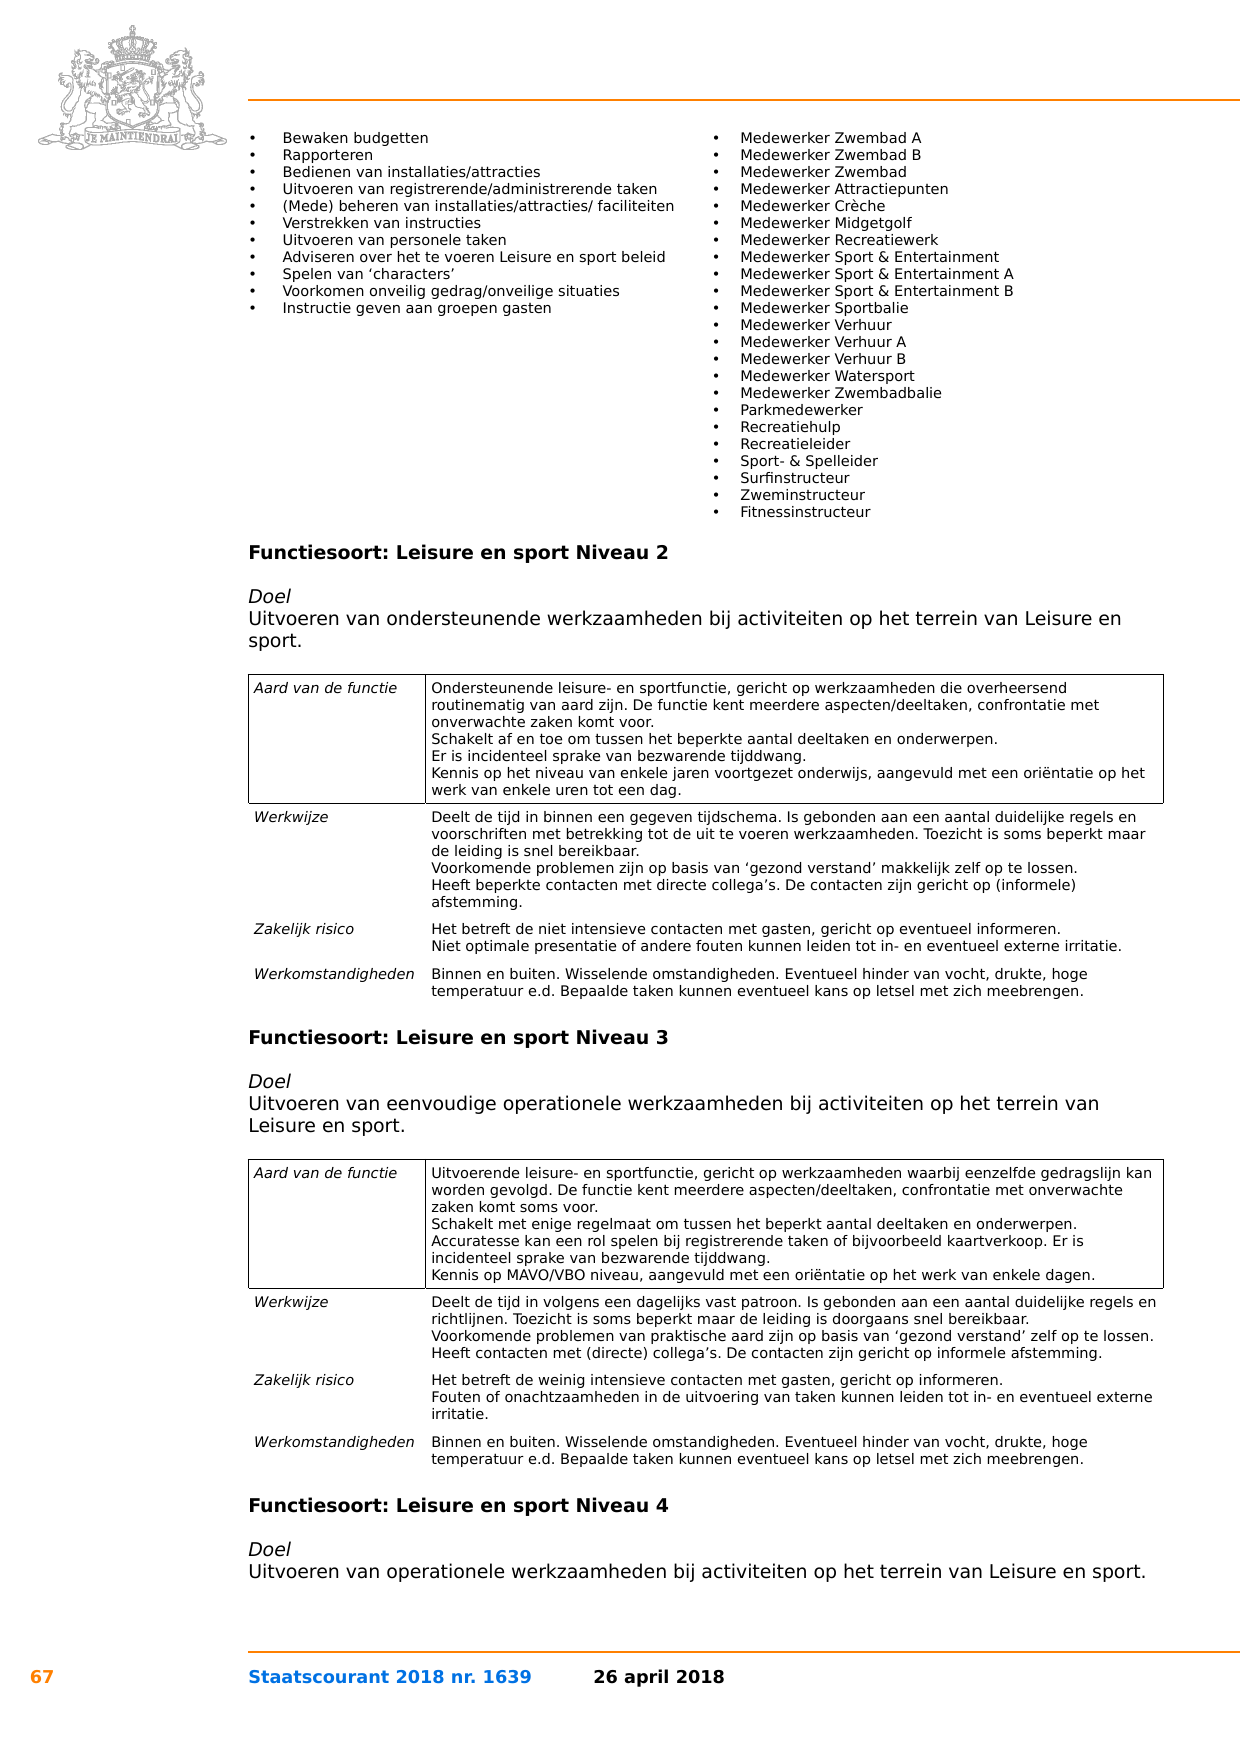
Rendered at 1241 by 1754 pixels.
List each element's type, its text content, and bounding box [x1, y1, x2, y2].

table_cell Uitvoeren van registrerende/administrerende taken [277, 181, 706, 198]
table_cell • [706, 385, 734, 402]
table_cell • [706, 453, 734, 469]
table_cell • [248, 215, 277, 232]
table_cell [277, 385, 706, 402]
table_cell Zakelijk risico [249, 917, 425, 960]
picture [38, 25, 227, 150]
table_cell Medewerker Recreatiewerk [734, 232, 1163, 249]
table_cell • [248, 181, 277, 198]
table_cell Medewerker Zwembadbalie [734, 385, 1163, 402]
table_cell Medewerker Midgetgolf [734, 215, 1163, 232]
table_cell • [248, 147, 277, 164]
table_cell (Mede) beheren van installaties/attracties/ faciliteiten [277, 198, 706, 215]
table_cell • [248, 283, 277, 300]
text Doel [248, 1539, 1163, 1561]
table_cell Medewerker Verhuur B [734, 351, 1163, 368]
table_cell • [248, 164, 277, 181]
table_cell [248, 436, 277, 452]
text Doel [248, 586, 1163, 608]
table_cell Verstrekken van instructies [277, 215, 706, 232]
table_cell [277, 334, 706, 351]
table_cell • [706, 130, 734, 147]
table_cell [277, 436, 706, 452]
table_cell [248, 419, 277, 436]
table_cell Medewerker Sport & Entertainment [734, 249, 1163, 266]
table_cell Sport- & Spelleider [734, 453, 1163, 469]
table_cell Medewerker Sport & Entertainment B [734, 283, 1163, 300]
table_cell • [248, 198, 277, 215]
table_cell [277, 470, 706, 486]
table_cell • [706, 470, 734, 486]
table_cell • [706, 198, 734, 215]
table_cell Zweminstructeur [734, 486, 1163, 503]
table_cell Zakelijk risico [249, 1368, 425, 1428]
subtitle Functiesoort: Leisure en sport Niveau 3 [248, 1027, 1163, 1049]
table_cell • [706, 402, 734, 418]
text Uitvoeren van eenvoudige operationele werkzaamheden bij activiteiten op het terrein van Leisure en sport. [248, 1093, 1163, 1137]
table_cell • [248, 130, 277, 147]
table_cell • [706, 419, 734, 436]
table_cell Binnen en buiten. Wisselende omstandigheden. Eventueel hinder van vocht, drukte, hoge temperatuur e.d. Bepaalde taken kunnen eventueel kans op letsel met zich meebrengen. [426, 961, 1163, 1004]
table_cell [248, 453, 277, 469]
table_cell • [706, 486, 734, 503]
table_cell Bedienen van installaties/attracties [277, 164, 706, 181]
table_cell Deelt de tijd in volgens een dagelijks vast patroon. Is gebonden aan een aantal duidelijke regels en richtlijnen. Toezicht is soms beperkt maar de leiding is doorgaans snel bereikbaar. Voorkomende problemen van praktische aard zijn op basis van ‘gezond verstand’ zelf op te lossen. Heeft contacten met (directe) collega’s. De contacten zijn gericht op informele afstemming. [426, 1289, 1163, 1366]
subtitle Functiesoort: Leisure en sport Niveau 4 [248, 1495, 1163, 1517]
table_cell Spelen van ‘characters’ [277, 266, 706, 283]
table_cell Medewerker Zwembad A [734, 130, 1163, 147]
table_cell • [706, 300, 734, 317]
table_cell • [706, 317, 734, 334]
table_cell • [706, 283, 734, 300]
table_cell Binnen en buiten. Wisselende omstandigheden. Eventueel hinder van vocht, drukte, hoge temperatuur e.d. Bepaalde taken kunnen eventueel kans op letsel met zich meebrengen. [426, 1429, 1163, 1472]
table_cell Medewerker Sportbalie [734, 300, 1163, 317]
table_cell • [248, 232, 277, 249]
table_cell Medewerker Watersport [734, 368, 1163, 384]
subtitle Functiesoort: Leisure en sport Niveau 2 [248, 542, 1163, 564]
table_cell Deelt de tijd in binnen een gegeven tijdschema. Is gebonden aan een aantal duidelijke regels en voorschriften met betrekking tot de uit te voeren werkzaamheden. Toezicht is soms beperkt maar de leiding is snel bereikbaar. Voorkomende problemen zijn op basis van ‘gezond verstand’ makkelijk zelf op te lossen. Heeft beperkte contacten met directe collega’s. De contacten zijn gericht op (informele) afstemming. [426, 804, 1163, 916]
table_cell • [248, 300, 277, 317]
table_header Aard van de functie [249, 675, 425, 803]
table_cell • [706, 232, 734, 249]
text Uitvoeren van ondersteunende werkzaamheden bij activiteiten op het terrein van Leisure en sport. [248, 608, 1163, 652]
table_cell • [706, 181, 734, 198]
table_cell Medewerker Attractiepunten [734, 181, 1163, 198]
table_cell • [706, 436, 734, 452]
table_cell Medewerker Verhuur [734, 317, 1163, 334]
table_cell Werkwijze [249, 1289, 425, 1366]
table_cell [248, 486, 277, 503]
table_cell • [248, 266, 277, 283]
table_cell • [706, 368, 734, 384]
table_cell [277, 504, 706, 520]
table_cell • [706, 164, 734, 181]
table_cell Medewerker Zwembad B [734, 147, 1163, 164]
table_cell [248, 317, 277, 334]
table_cell Voorkomen onveilig gedrag/onveilige situaties [277, 283, 706, 300]
table_cell [277, 419, 706, 436]
table_cell Het betreft de niet intensieve contacten met gasten, gericht op eventueel informeren. Niet optimale presentatie of andere fouten kunnen leiden tot in- en eventueel externe irritatie. [426, 917, 1163, 960]
table_cell [277, 317, 706, 334]
table_cell • [706, 334, 734, 351]
text Doel [248, 1071, 1163, 1093]
table_cell • [706, 266, 734, 283]
table_cell Adviseren over het te voeren Leisure en sport beleid [277, 249, 706, 266]
table_header Aard van de functie [249, 1160, 425, 1288]
table_cell Recreatieleider [734, 436, 1163, 452]
table_cell Medewerker Zwembad [734, 164, 1163, 181]
table_cell [248, 504, 277, 520]
table_cell Medewerker Crèche [734, 198, 1163, 215]
table_cell Werkomstandigheden [249, 961, 425, 1004]
table_cell [277, 351, 706, 368]
table_cell • [706, 351, 734, 368]
table_cell • [706, 504, 734, 520]
table_cell • [706, 147, 734, 164]
table_cell Instructie geven aan groepen gasten [277, 300, 706, 317]
table_cell • [706, 215, 734, 232]
table_cell Werkomstandigheden [249, 1429, 425, 1472]
table_cell Bewaken budgetten [277, 130, 706, 147]
table_cell [248, 368, 277, 384]
table_cell [248, 402, 277, 418]
table_cell [248, 351, 277, 368]
table_cell Rapporteren [277, 147, 706, 164]
table_cell [277, 486, 706, 503]
table_cell Surfinstructeur [734, 470, 1163, 486]
table_cell [248, 334, 277, 351]
table_cell Parkmedewerker [734, 402, 1163, 418]
table_cell Uitvoeren van personele taken [277, 232, 706, 249]
table_header Uitvoerende leisure- en sportfunctie, gericht op werkzaamheden waarbij eenzelfde gedragslijn kan worden gevolgd. De functie kent meerdere aspecten/deeltaken, confrontatie met onverwachte zaken komt soms voor. Schakelt met enige regelmaat om tussen het beperkt aantal deeltaken en onderwerpen. Accuratesse kan een rol spelen bij registrerende taken of bijvoorbeeld kaartverkoop. Er is incidenteel sprake van bezwarende tijddwang. Kennis op MAVO/VBO niveau, aangevuld met een oriëntatie op het werk van enkele dagen. [426, 1160, 1163, 1288]
table_cell Het betreft de weinig intensieve contacten met gasten, gericht op informeren. Fouten of onachtzaamheden in de uitvoering van taken kunnen leiden tot in- en eventueel externe irritatie. [426, 1368, 1163, 1428]
table_cell • [248, 249, 277, 266]
table_cell Medewerker Verhuur A [734, 334, 1163, 351]
table_cell Recreatiehulp [734, 419, 1163, 436]
table_cell • [706, 249, 734, 266]
table_cell Fitnessinstructeur [734, 504, 1163, 520]
table_cell [248, 385, 277, 402]
table_header Ondersteunende leisure- en sportfunctie, gericht op werkzaamheden die overheersend routinematig van aard zijn. De functie kent meerdere aspecten/deeltaken, confrontatie met onverwachte zaken komt voor. Schakelt af en toe om tussen het beperkte aantal deeltaken en onderwerpen. Er is incidenteel sprake van bezwarende tijddwang. Kennis op het niveau van enkele jaren voortgezet onderwijs, aangevuld met een oriëntatie op het werk van enkele uren tot een dag. [426, 675, 1163, 803]
table_cell [277, 368, 706, 384]
table_cell [248, 470, 277, 486]
table_cell Werkwijze [249, 804, 425, 916]
table_cell Medewerker Sport & Entertainment A [734, 266, 1163, 283]
text Uitvoeren van operationele werkzaamheden bij activiteiten op het terrein van Leisure en sport. [248, 1561, 1163, 1583]
table_cell [277, 402, 706, 418]
table_cell [277, 453, 706, 469]
